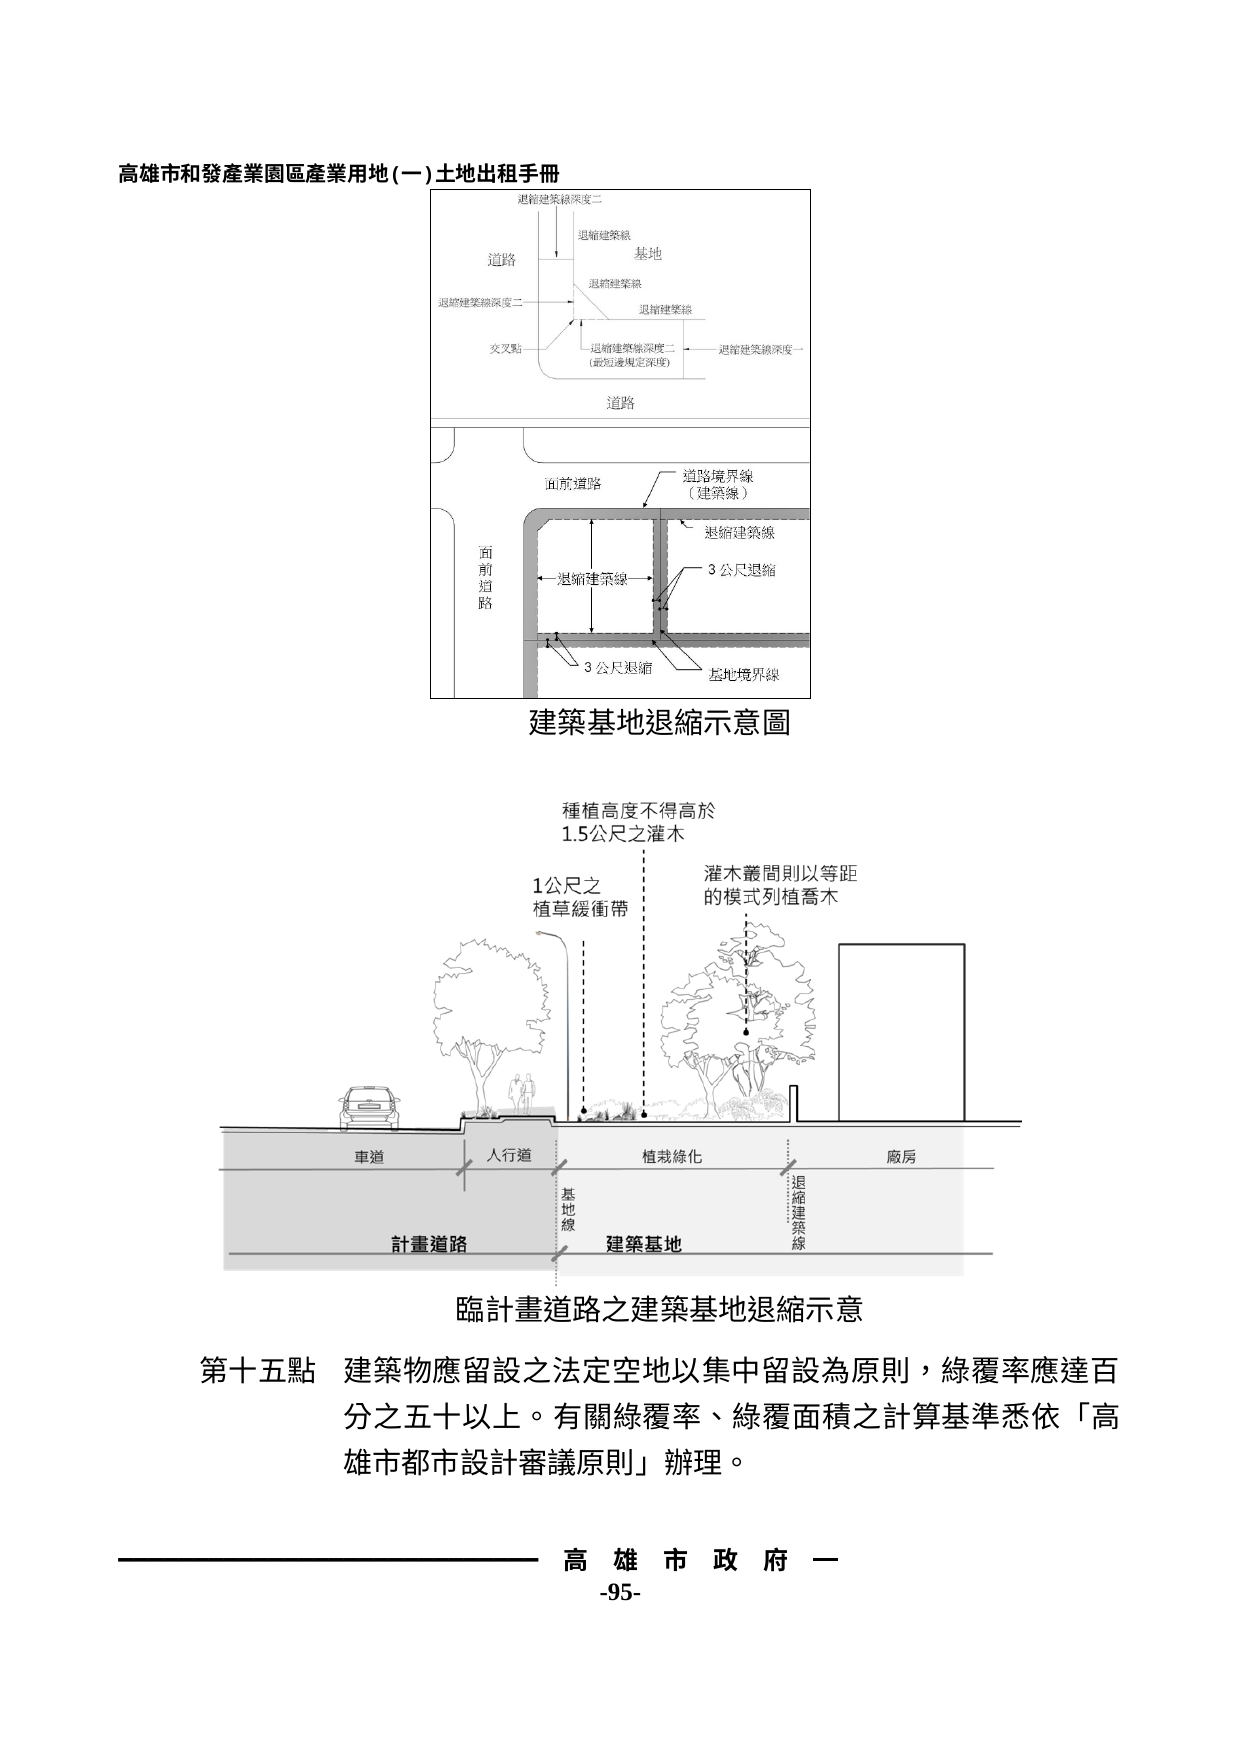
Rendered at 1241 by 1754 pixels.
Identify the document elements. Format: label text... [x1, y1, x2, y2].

text 第十五點 建築物應留設之法定空地以集中留設為原則，綠覆率應達百分之五十以上。有關綠覆率、綠覆面積之計算基準悉依「高雄市都市設計審議原則」辦理。 [199, 1345, 1122, 1483]
subtitle 建築基地退縮示意圖 [168, 699, 1122, 742]
subtitle 臨計畫道路之建築基地退縮示意 [168, 1286, 1122, 1328]
